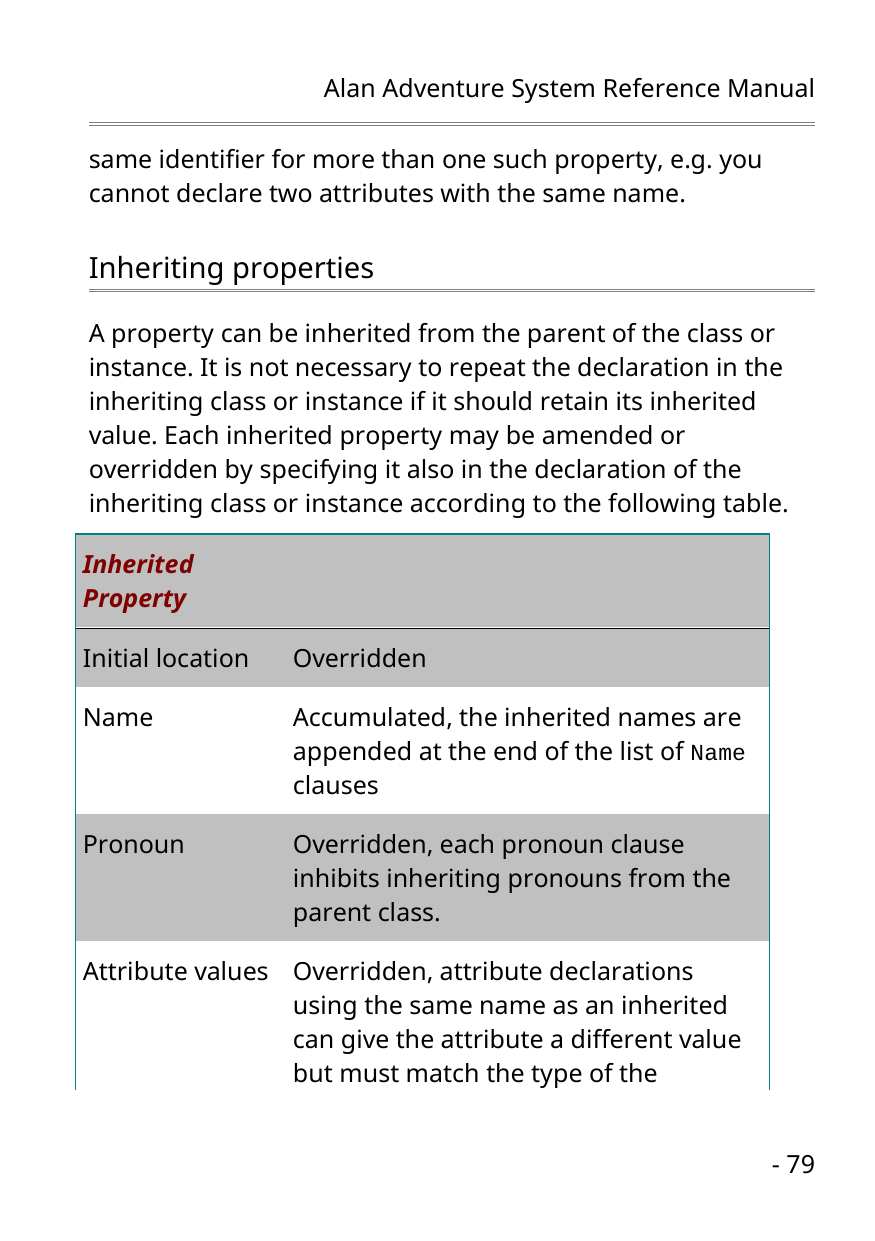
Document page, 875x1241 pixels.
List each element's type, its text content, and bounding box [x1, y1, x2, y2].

subtitle Inheriting properties [88, 247, 815, 291]
table_cell Name [76, 688, 285, 814]
table_cell Pronoun [76, 814, 285, 941]
table_cell Overridden, each pronoun clause inhibits inheriting pronouns from the parent class. [285, 814, 769, 941]
text same identifier for more than one such property, e.g. you cannot declare two attributes with the same name. [88, 142, 815, 210]
table_cell Overridden, attribute declarations using the same name as an inherited can give the attribute a different value but must match the type of the [285, 941, 769, 1089]
table_cell Accumulated, the inherited names are appended at the end of the list of Name clauses [285, 688, 769, 814]
table_header Inherited Property [76, 535, 285, 627]
table_cell Overridden [285, 629, 769, 687]
text A property can be inherited from the parent of the class or instance. It is not necessary to repeat the declaration in the inheriting class or instance if it should retain its inherited value. Each inherited property may be amended or overridden by specifying it also in the declaration of the inheriting class or instance according to the following table. [88, 316, 815, 520]
table_cell Attribute values [76, 941, 285, 1089]
table_cell Initial location [76, 629, 285, 687]
table_header [285, 535, 769, 627]
